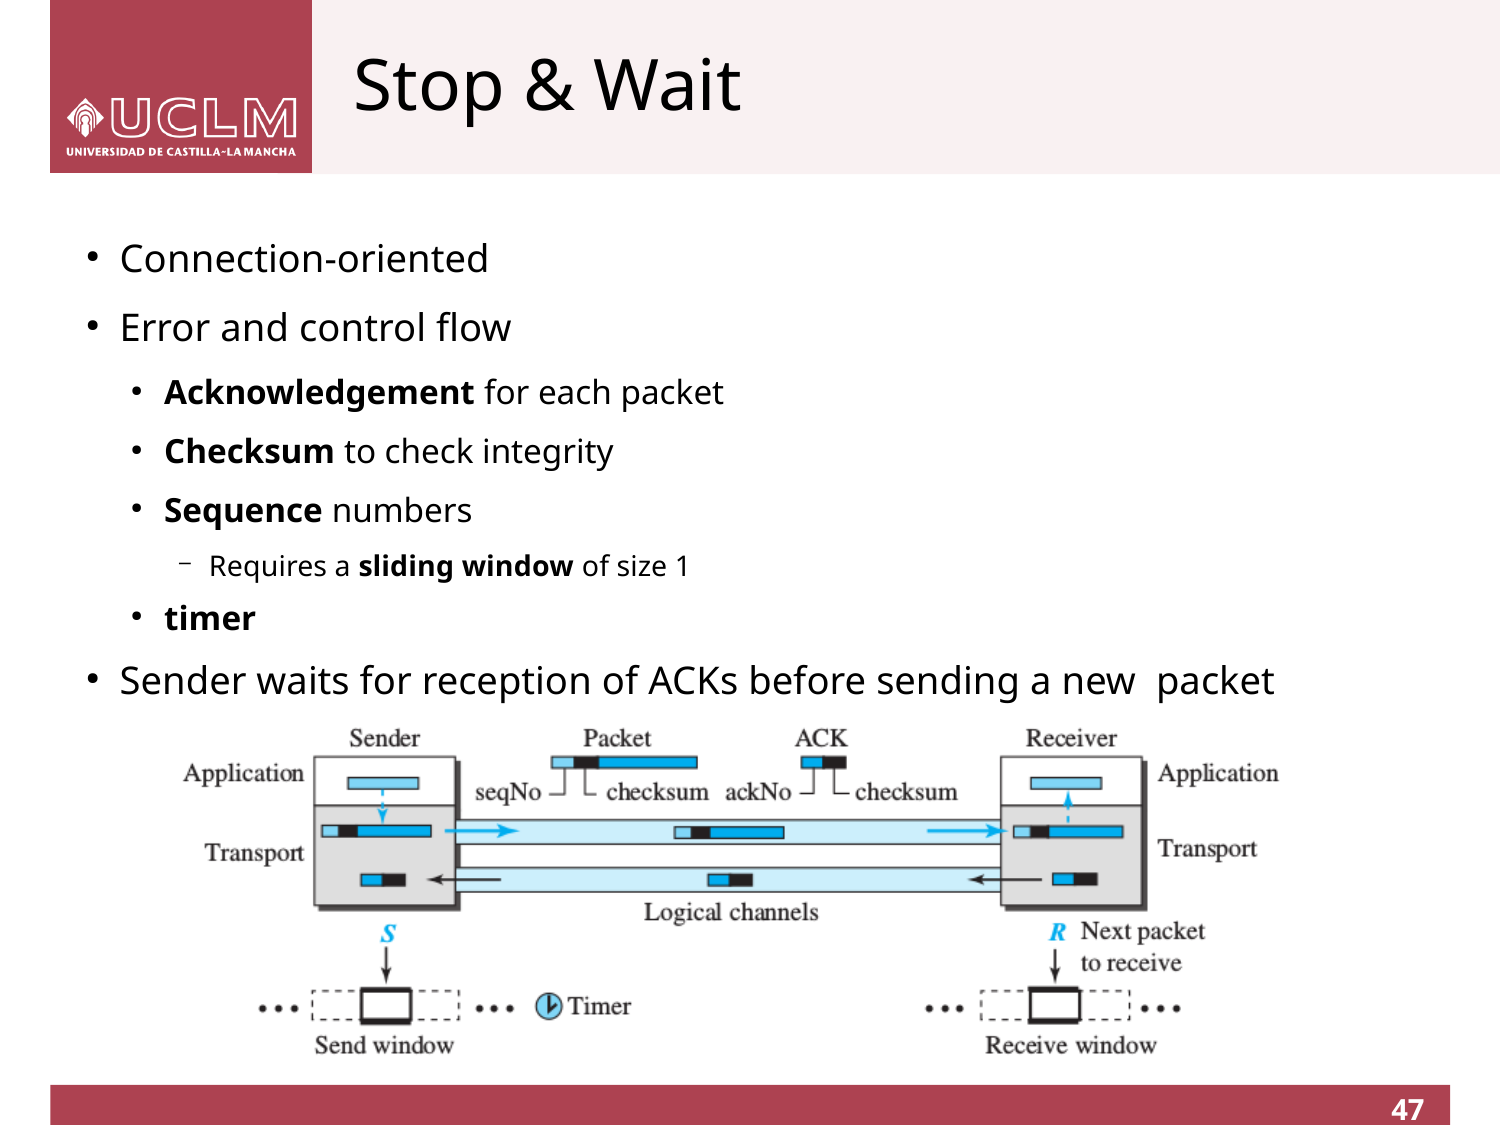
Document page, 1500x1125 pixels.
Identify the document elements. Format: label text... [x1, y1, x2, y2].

title Stop & Wait [353, 6, 1425, 168]
picture [50, 0, 312, 173]
list Connection-oriented Error and control flow Acknowledgement for each packet Checksum to check integrity Sequence numbers Requires a sliding window of size 1 timer Sender waits for reception of ACKs before sending a new packet [74, 231, 1425, 709]
picture [176, 709, 1288, 1074]
